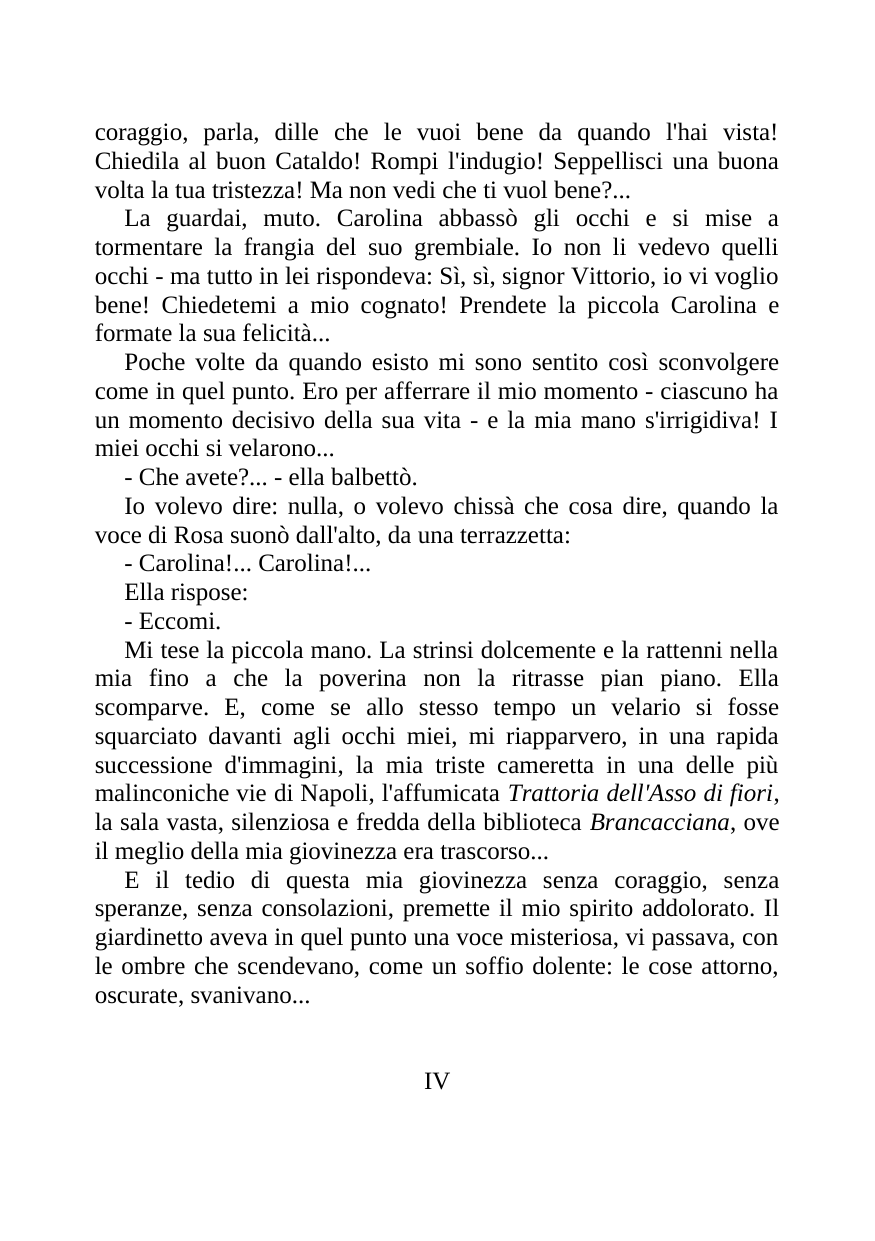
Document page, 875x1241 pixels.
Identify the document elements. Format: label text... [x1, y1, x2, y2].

text - Eccomi. [94, 606, 779, 635]
text coraggio, parla, dille che le vuoi bene da quando l'hai vista! Chiedila al buon Cataldo! Rompi l'indugio! Seppellisci una buona volta la tua tristezza! Ma non vedi che ti vuol bene?... [94, 117, 779, 203]
text - Che avete?... - ella balbettò. [94, 462, 779, 491]
text Ella rispose: [94, 577, 779, 606]
text IV [94, 1066, 779, 1095]
text Poche volte da quando esisto mi sono sentito così sconvolgere come in quel punto. Ero per afferrare il mio momento - ciascuno ha un momento decisivo della sua vita - e la mia mano s'irrigidiva! I miei occhi si velarono... [94, 347, 779, 462]
text Io volevo dire: nulla, o volevo chissà che cosa dire, quando la voce di Rosa suonò dall'alto, da una terrazzetta: [94, 491, 779, 548]
text La guardai, muto. Carolina abbassò gli occhi e si mise a tormentare la frangia del suo grembiale. Io non li vedevo quelli occhi - ma tutto in lei rispondeva: Sì, sì, signor Vittorio, io vi voglio bene! Chiedetemi a mio cognato! Prendete la piccola Carolina e formate la sua felicità... [94, 203, 779, 347]
text - Carolina!... Carolina!... [94, 548, 779, 577]
text Mi tese la piccola mano. La strinsi dolcemente e la rattenni nella mia fino a che la poverina non la ritrasse pian piano. Ella scomparve. E, come se allo stesso tempo un velario si fosse squarciato davanti agli occhi miei, mi riapparvero, in una rapida successione d'immagini, la mia triste cameretta in una delle più malinconiche vie di Napoli, l'affumicata Trattoria dell'Asso di fiori, la sala vasta, silenziosa e fredda della biblioteca Brancacciana, ove il meglio della mia giovinezza era trascorso... [94, 635, 779, 865]
text E il tedio di questa mia giovinezza senza coraggio, senza speranze, senza consolazioni, premette il mio spirito addolorato. Il giardinetto aveva in quel punto una voce misteriosa, vi passava, con le ombre che scendevano, come un soffio dolente: le cose attorno, oscurate, svanivano... [94, 865, 779, 1008]
